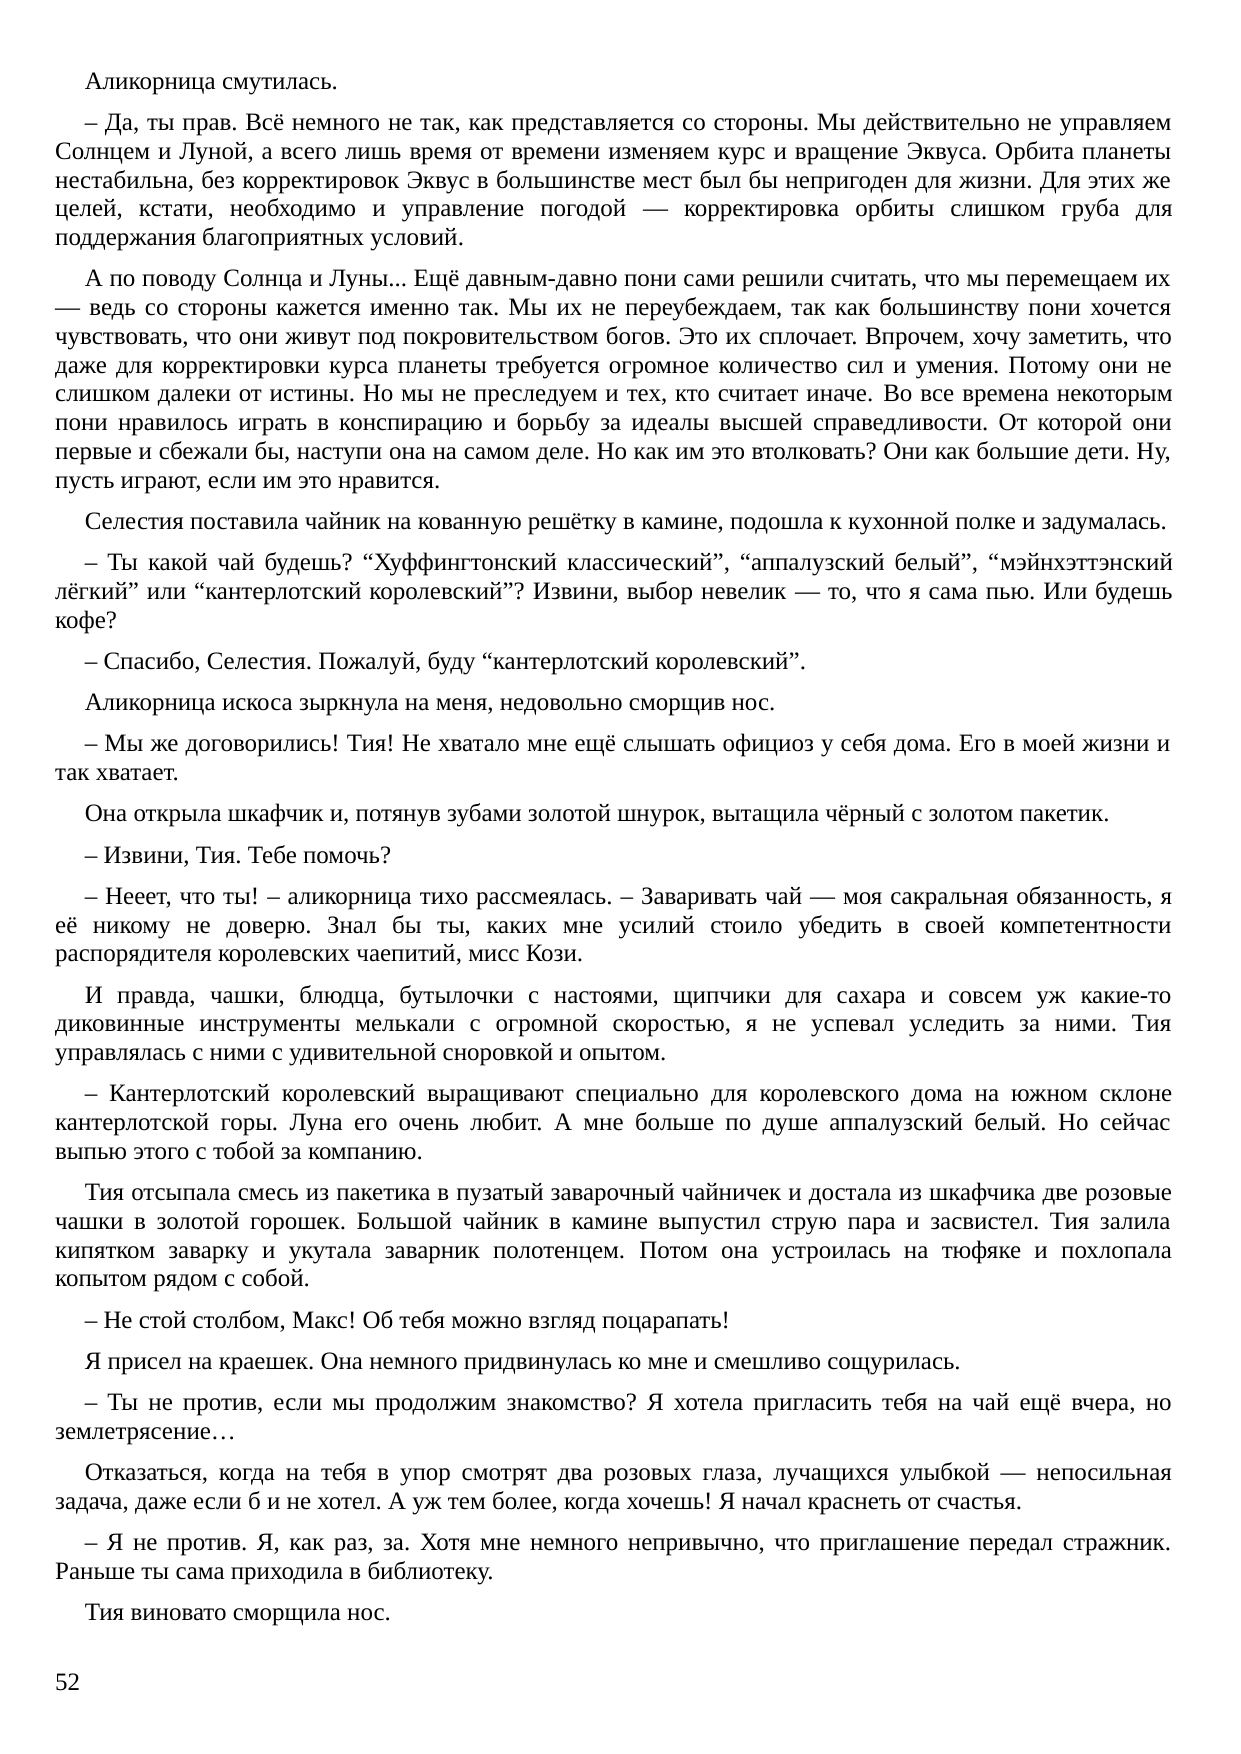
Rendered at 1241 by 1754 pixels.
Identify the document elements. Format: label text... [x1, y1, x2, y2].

text Она открыла шкафчик и, потянув зубами золотой шнурок, вытащила чёрный с золотом пакетик. [55, 798, 1173, 827]
text Аликорница искоса зыркнула на меня, недовольно сморщив нос. [55, 687, 1173, 716]
text – Да, ты прав. Всё немного не так, как представляется со стороны. Мы действительно не управляем Солнцем и Луной, а всего лишь время от времени изменяем курс и вращение Эквуса. Орбита планеты нестабильна, без корректировок Эквус в большинстве мест был бы непригоден для жизни. Для этих же целей, кстати, необходимо и управление погодой — корректировка орбиты слишком груба для поддержания благоприятных условий. [55, 107, 1173, 251]
text Я присел на краешек. Она немного придвинулась ко мне и смешливо сощурилась. [55, 1346, 1173, 1375]
text – Нееет, что ты! – аликорница тихо рассмеялась. – Заваривать чай — моя сакральная обязанность, я её никому не доверю. Знал бы ты, каких мне усилий стоило убедить в своей компетентности распорядителя королевских чаепитий, мисс Кози. [55, 881, 1173, 967]
text Аликорница смутилась. [55, 66, 1173, 95]
text Селестия поставила чайник на кованную решётку в камине, подошла к кухонной полке и задумалась. [55, 506, 1173, 535]
text – Ты не против, если мы продолжим знакомство? Я хотела пригласить тебя на чай ещё вчера, но землетрясение… [55, 1387, 1173, 1445]
text – Извини, Тия. Тебе помочь? [55, 840, 1173, 868]
text Отказаться, когда на тебя в упор смотрят два розовых глаза, лучащихся улыбкой — непосильная задача, даже если б и не хотел. А уж тем более, когда хочешь! Я начал краснеть от счастья. [55, 1457, 1173, 1515]
text – Не стой столбом, Макс! Об тебя можно взгляд поцарапать! [55, 1305, 1173, 1333]
text – Спасибо, Селестия. Пожалуй, буду “кантерлотский королевский”. [55, 646, 1173, 675]
text Тия виновато сморщила нос. [55, 1597, 1173, 1626]
text – Я не против. Я, как раз, за. Хотя мне немного непривычно, что приглашение передал стражник. Раньше ты сама приходила в библиотеку. [55, 1527, 1173, 1585]
text И правда, чашки, блюдца, бутылочки с настоями, щипчики для сахара и совсем уж какие-то диковинные инструменты мелькали с огромной скоростью, я не успевал уследить за ними. Тия управлялась с ними с удивительной сноровкой и опытом. [55, 980, 1173, 1066]
text Тия отсыпала смесь из пакетика в пузатый заварочный чайничек и достала из шкафчика две розовые чашки в золотой горошек. Большой чайник в камине выпустил струю пара и засвистел. Тия залила кипятком заварку и укутала заварник полотенцем. Потом она устроилась на тюфяке и похлопала копытом рядом с собой. [55, 1177, 1173, 1292]
text – Ты какой чай будешь? “Хуффингтонский классический”, “аппалузский белый”, “мэйнхэттэнский лёгкий” или “кантерлотский королевский”? Извини, выбор невелик — то, что я сама пью. Или будешь кофе? [55, 547, 1173, 633]
text – Мы же договорились! Тия! Не хватало мне ещё слышать официоз у себя дома. Его в моей жизни и так хватает. [55, 728, 1173, 786]
text – Кантерлотский королевский выращивают специально для королевского дома на южном склоне кантерлотской горы. Луна его очень любит. А мне больше по душе аппалузский белый. Но сейчас выпью этого с тобой за компанию. [55, 1078, 1173, 1165]
text А по поводу Солнца и Луны... Ещё давным-давно пони сами решили считать, что мы перемещаем их — ведь со стороны кажется именно так. Мы их не переубеждаем, так как большинству пони хочется чувствовать, что они живут под покровительством богов. Это их сплочает. Впрочем, хочу заметить, что даже для корректировки курса планеты требуется огромное количество сил и умения. Потому они не слишком далеки от истины. Но мы не преследуем и тех, кто считает иначе. Во все времена некоторым пони нравилось играть в конспирацию и борьбу за идеалы высшей справедливости. От которой они первые и сбежали бы, наступи она на самом деле. Но как им это втолковать? Они как большие дети. Ну, пусть играют, если им это нравится. [55, 263, 1173, 493]
